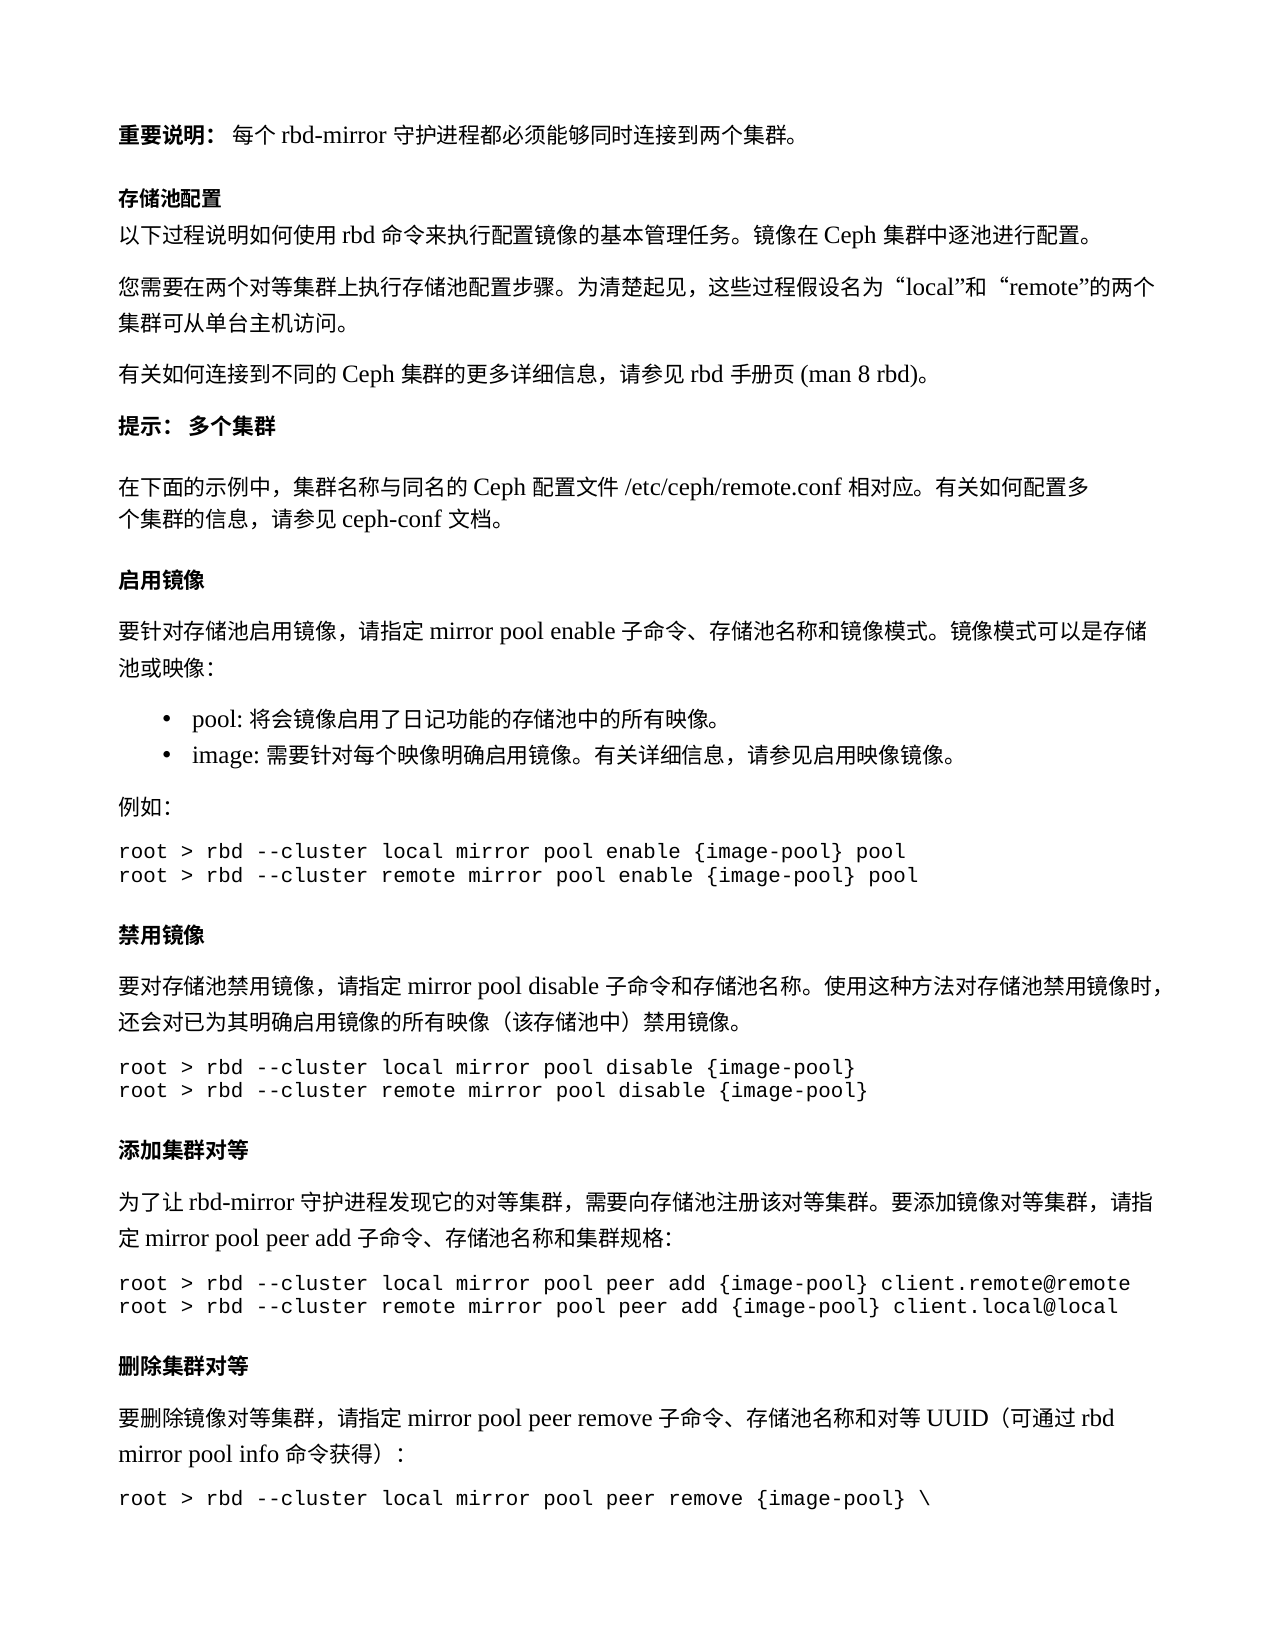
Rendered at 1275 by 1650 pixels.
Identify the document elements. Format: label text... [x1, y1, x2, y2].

text root > rbd --cluster remote mirror pool enable {image-pool} pool [118, 864, 1157, 888]
text 启用镜像 [118, 563, 1157, 594]
text 在下面的示例中，集群名称与同名的 Ceph 配置文件 /etc/ceph/remote.conf 相对应。有关如何配置多个集群的信息，请参见 ceph-conf 文档。 [118, 470, 1098, 533]
text 重要说明： 每个 rbd-mirror 守护进程都必须能够同时连接到两个集群。 [118, 118, 1157, 150]
subtitle 存储池配置 [118, 182, 1157, 212]
list image: 需要针对每个映像明确启用镜像。有关详细信息，请参见启用映像镜像。 [162, 738, 1157, 770]
text 提示： 多个集群 [118, 409, 1098, 441]
text 以下过程说明如何使用 rbd 命令来执行配置镜像的基本管理任务。镜像在 Ceph 集群中逐池进行配置。 [118, 218, 1157, 250]
text root > rbd --cluster remote mirror pool disable {image-pool} [118, 1080, 1157, 1104]
text root > rbd --cluster local mirror pool disable {image-pool} [118, 1057, 1157, 1080]
text 添加集群对等 [118, 1133, 1157, 1165]
text root > rbd --cluster local mirror pool peer remove {image-pool} \ [118, 1488, 1157, 1512]
text 要删除镜像对等集群，请指定 mirror pool peer remove 子命令、存储池名称和对等 UUID（可通过 rbd mirror pool info 命令获得）： [118, 1401, 1157, 1469]
text 禁用镜像 [118, 918, 1157, 949]
text root > rbd --cluster remote mirror pool peer add {image-pool} client.local@local [118, 1296, 1157, 1320]
text 例如： [118, 789, 1157, 821]
text 要对存储池禁用镜像，请指定 mirror pool disable 子命令和存储池名称。使用这种方法对存储池禁用镜像时，还会对已为其明确启用镜像的所有映像（该存储池中）禁用镜像。 [118, 969, 1157, 1037]
text 您需要在两个对等集群上执行存储池配置步骤。为清楚起见，这些过程假设名为“local”和“remote”的两个集群可从单台主机访问。 [118, 270, 1157, 338]
text 删除集群对等 [118, 1349, 1157, 1381]
text 为了让 rbd-mirror 守护进程发现它的对等集群，需要向存储池注册该对等集群。要添加镜像对等集群，请指定 mirror pool peer add 子命令、存储池名称和集群规格： [118, 1185, 1157, 1253]
text 有关如何连接到不同的 Ceph 集群的更多详细信息，请参见 rbd 手册页 (man 8 rbd)。 [118, 357, 1157, 389]
text root > rbd --cluster local mirror pool enable {image-pool} pool [118, 841, 1157, 864]
text root > rbd --cluster local mirror pool peer add {image-pool} client.remote@remote [118, 1273, 1157, 1296]
text 要针对存储池启用镜像，请指定 mirror pool enable 子命令、存储池名称和镜像模式。镜像模式可以是存储池或映像： [118, 614, 1157, 682]
list pool: 将会镜像启用了日记功能的存储池中的所有映像。 [162, 702, 1157, 733]
